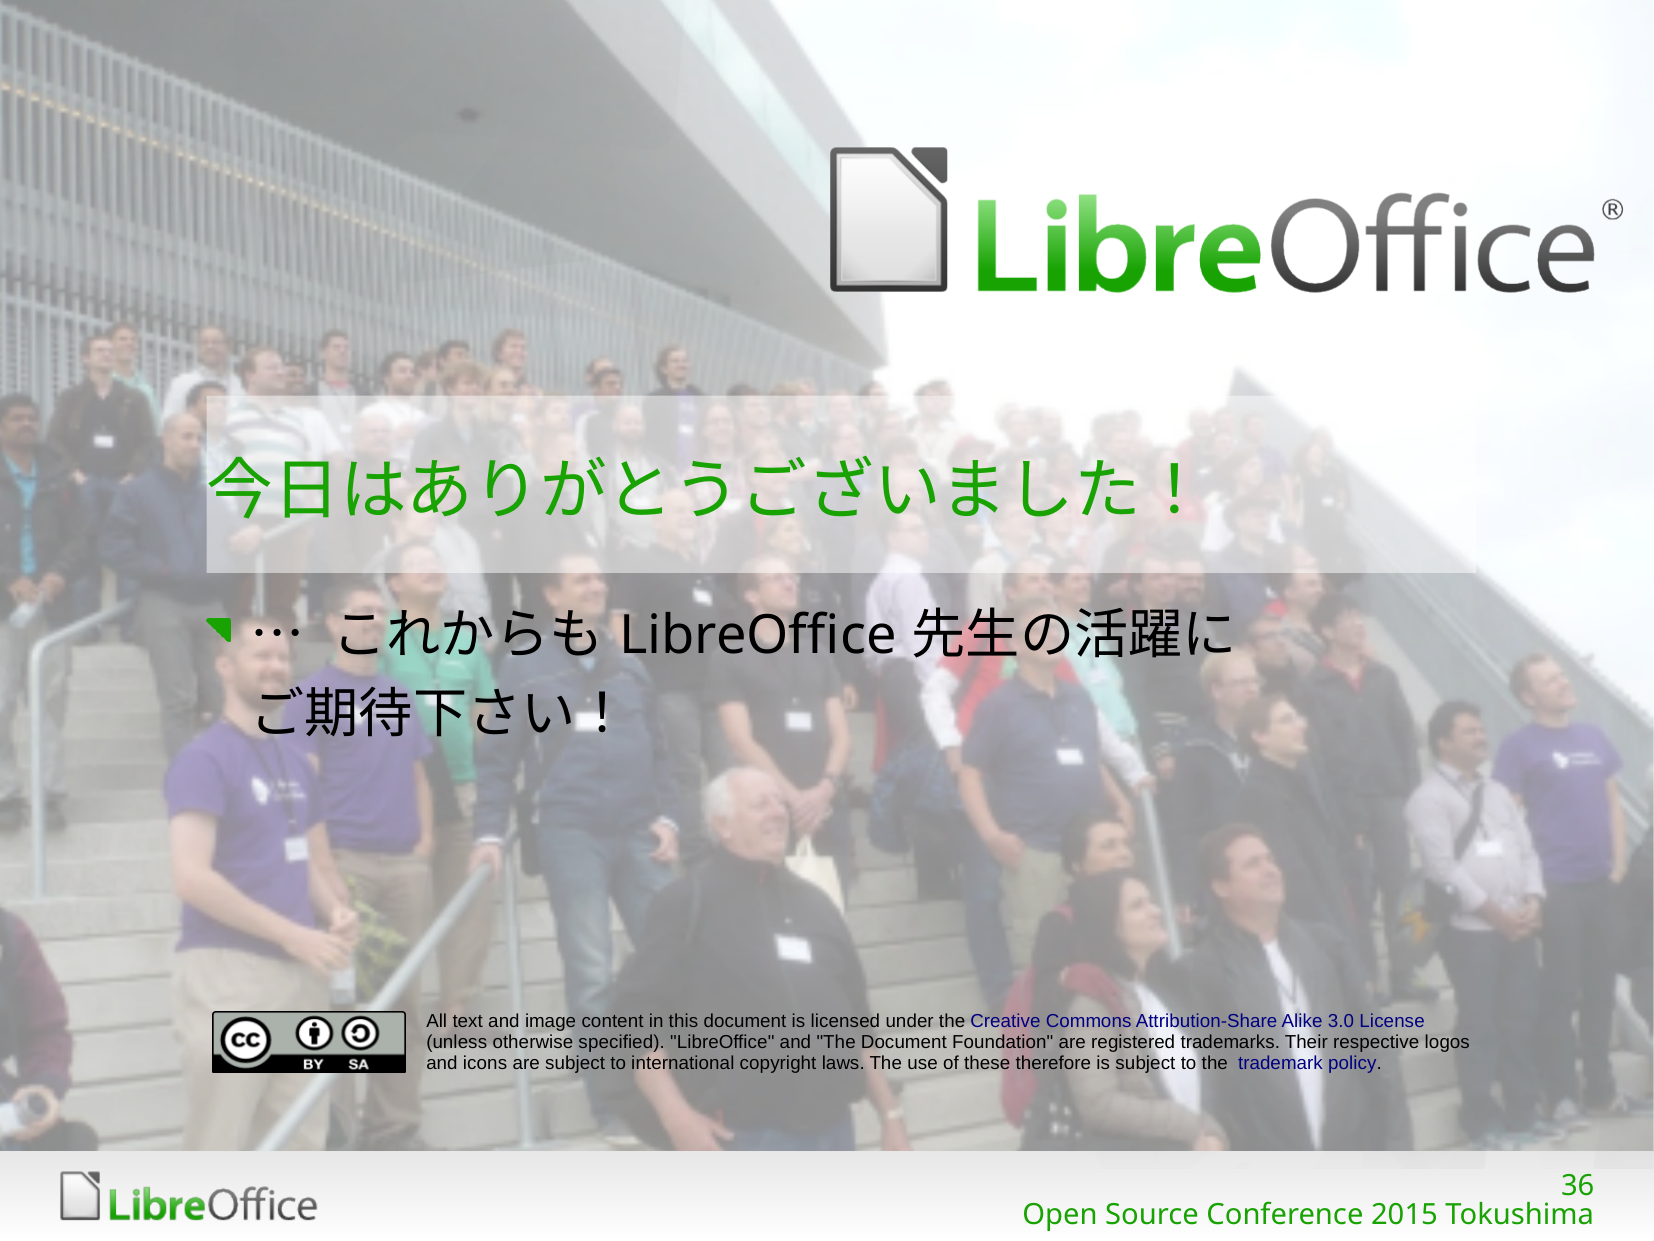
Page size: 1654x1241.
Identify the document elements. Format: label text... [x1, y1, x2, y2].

list … これからもLibreOffice先生の活躍に ご期待下さい！ [206, 590, 1477, 1241]
picture [0, 0, 1654, 1241]
title 今日はありがとうございました！ [206, 395, 1477, 573]
